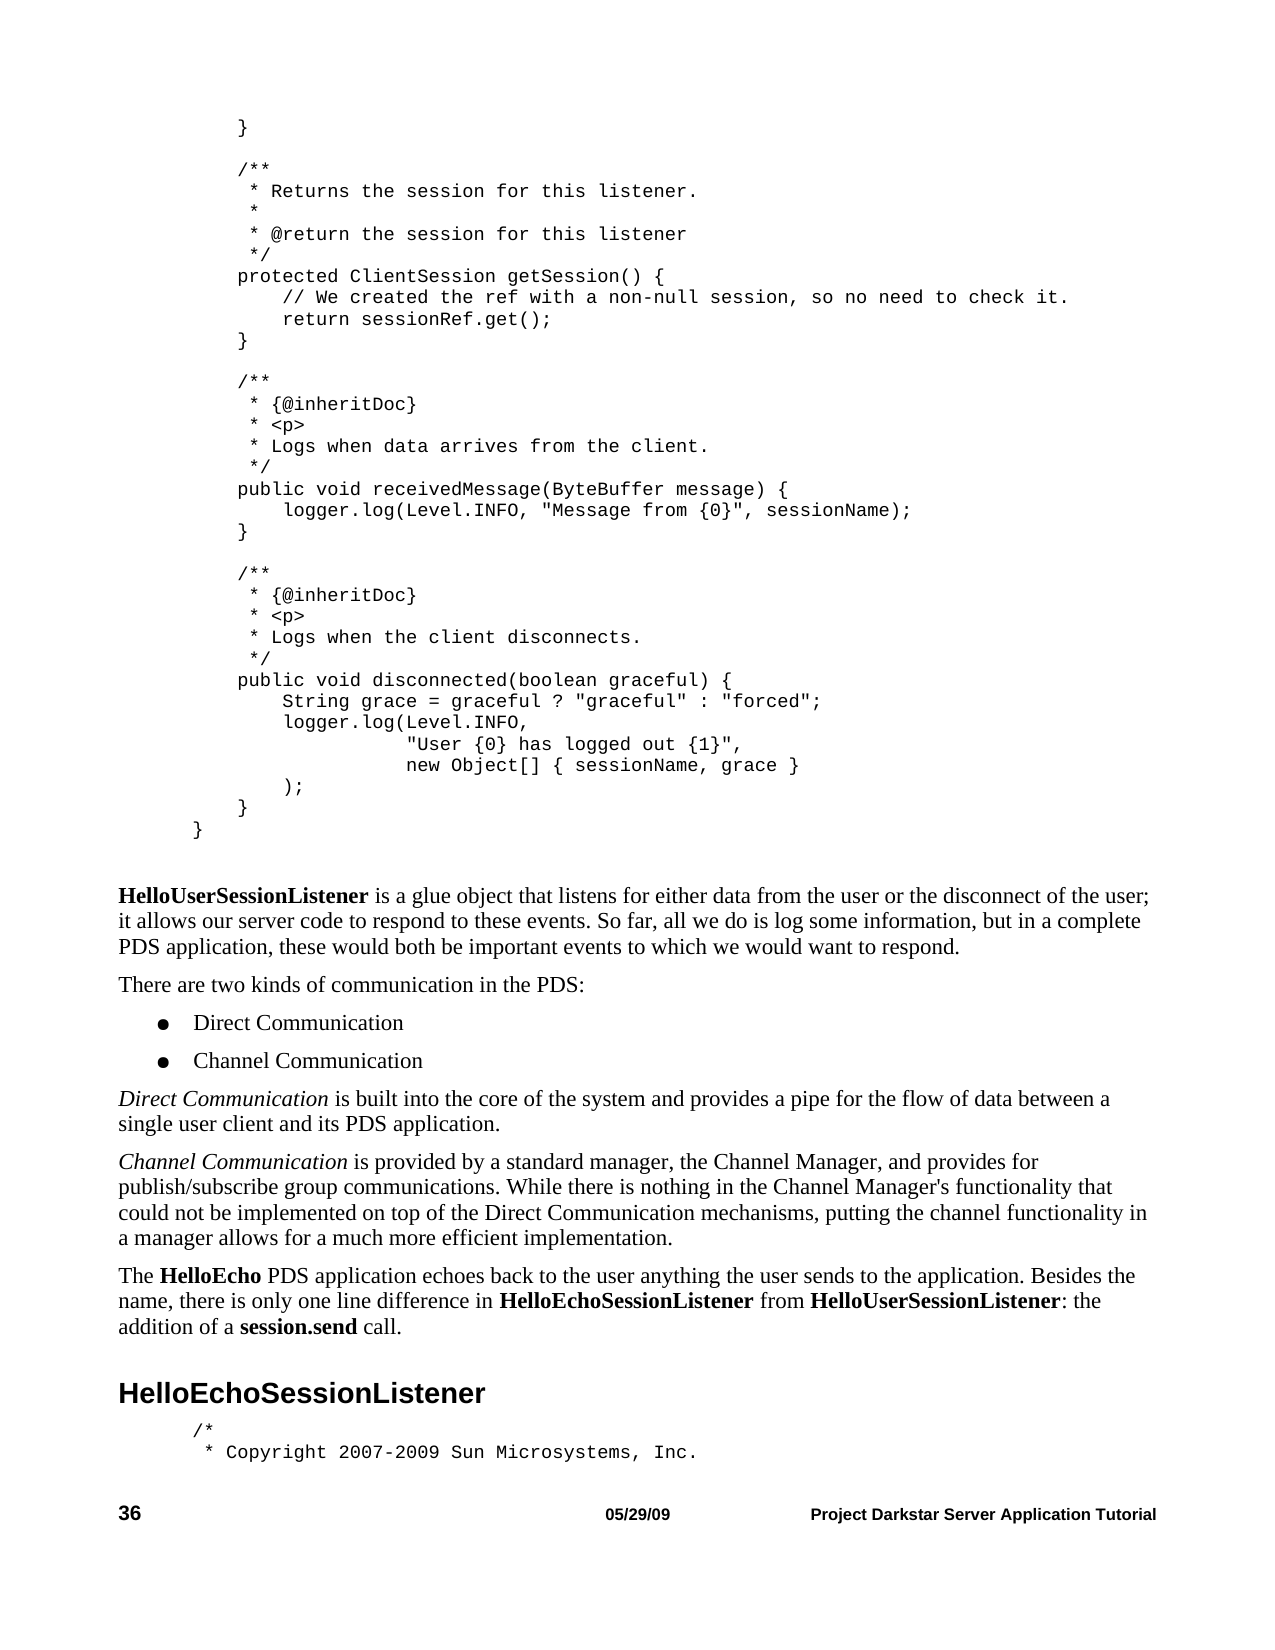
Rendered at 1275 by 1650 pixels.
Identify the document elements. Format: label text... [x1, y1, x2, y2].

text protected ClientSession getSession() { [192, 267, 1098, 288]
text } [192, 798, 1098, 819]
text There are two kinds of communication in the PDS: [118, 972, 1157, 997]
text } [192, 331, 1098, 352]
text * Logs when data arrives from the client. [192, 437, 1098, 458]
text */ [192, 458, 1098, 479]
text /** [192, 564, 1098, 586]
text "User {0} has logged out {1}", [192, 734, 1098, 756]
text */ [192, 246, 1098, 267]
text } [192, 522, 1098, 543]
text * {@inheritDoc} [192, 586, 1098, 607]
text Channel Communication is provided by a standard manager, the Channel Manager, and provides for publish/subscribe group communications. While there is nothing in the Channel Manager's functionality that could not be implemented on top of the Direct Communication mechanisms, putting the channel functionality in a manager allows for a much more efficient implementation. [118, 1149, 1157, 1251]
text public void disconnected(boolean graceful) { [192, 671, 1098, 692]
text * Copyright 2007-2009 Sun Microsystems, Inc. [192, 1443, 1098, 1464]
text */ [192, 649, 1098, 671]
text * @return the session for this listener [192, 224, 1098, 246]
text logger.log(Level.INFO, "Message from {0}", sessionName); [192, 501, 1098, 522]
text * Returns the session for this listener. [192, 182, 1098, 203]
text String grace = graceful ? "graceful" : "forced"; [192, 692, 1098, 713]
text return sessionRef.get(); [192, 309, 1098, 331]
text /** [192, 161, 1098, 182]
list Channel Communication [156, 1048, 1157, 1073]
text The HelloEcho PDS application echoes back to the user anything the user sends to the application. Besides the name, there is only one line difference in HelloEchoSessionListener from HelloUserSessionListener: the addition of a session.send call. [118, 1263, 1157, 1339]
text logger.log(Level.INFO, [192, 713, 1098, 734]
text /* [192, 1422, 1098, 1443]
text HelloUserSessionListener is a glue object that listens for either data from the user or the disconnect of the user; it allows our server code to respond to these events. So far, all we do is log some information, but in a complete PDS application, these would both be important events to which we would want to respond. [118, 883, 1157, 959]
text /** [192, 373, 1098, 394]
text } [192, 819, 1098, 862]
list Direct Communication [156, 1010, 1157, 1035]
text * <p> [192, 607, 1098, 628]
text * <p> [192, 416, 1098, 437]
text * {@inheritDoc} [192, 394, 1098, 416]
text * [192, 203, 1098, 224]
text new Object[] { sessionName, grace } [192, 756, 1098, 777]
text } [192, 118, 1098, 139]
text * Logs when the client disconnects. [192, 628, 1098, 649]
text ); [192, 777, 1098, 798]
subtitle HelloEchoSessionListener [118, 1377, 1157, 1409]
text // We created the ref with a non-null session, so no need to check it. [192, 288, 1098, 309]
text Direct Communication is built into the core of the system and provides a pipe for the flow of data between a single user client and its PDS application. [118, 1086, 1157, 1136]
text public void receivedMessage(ByteBuffer message) { [192, 479, 1098, 501]
